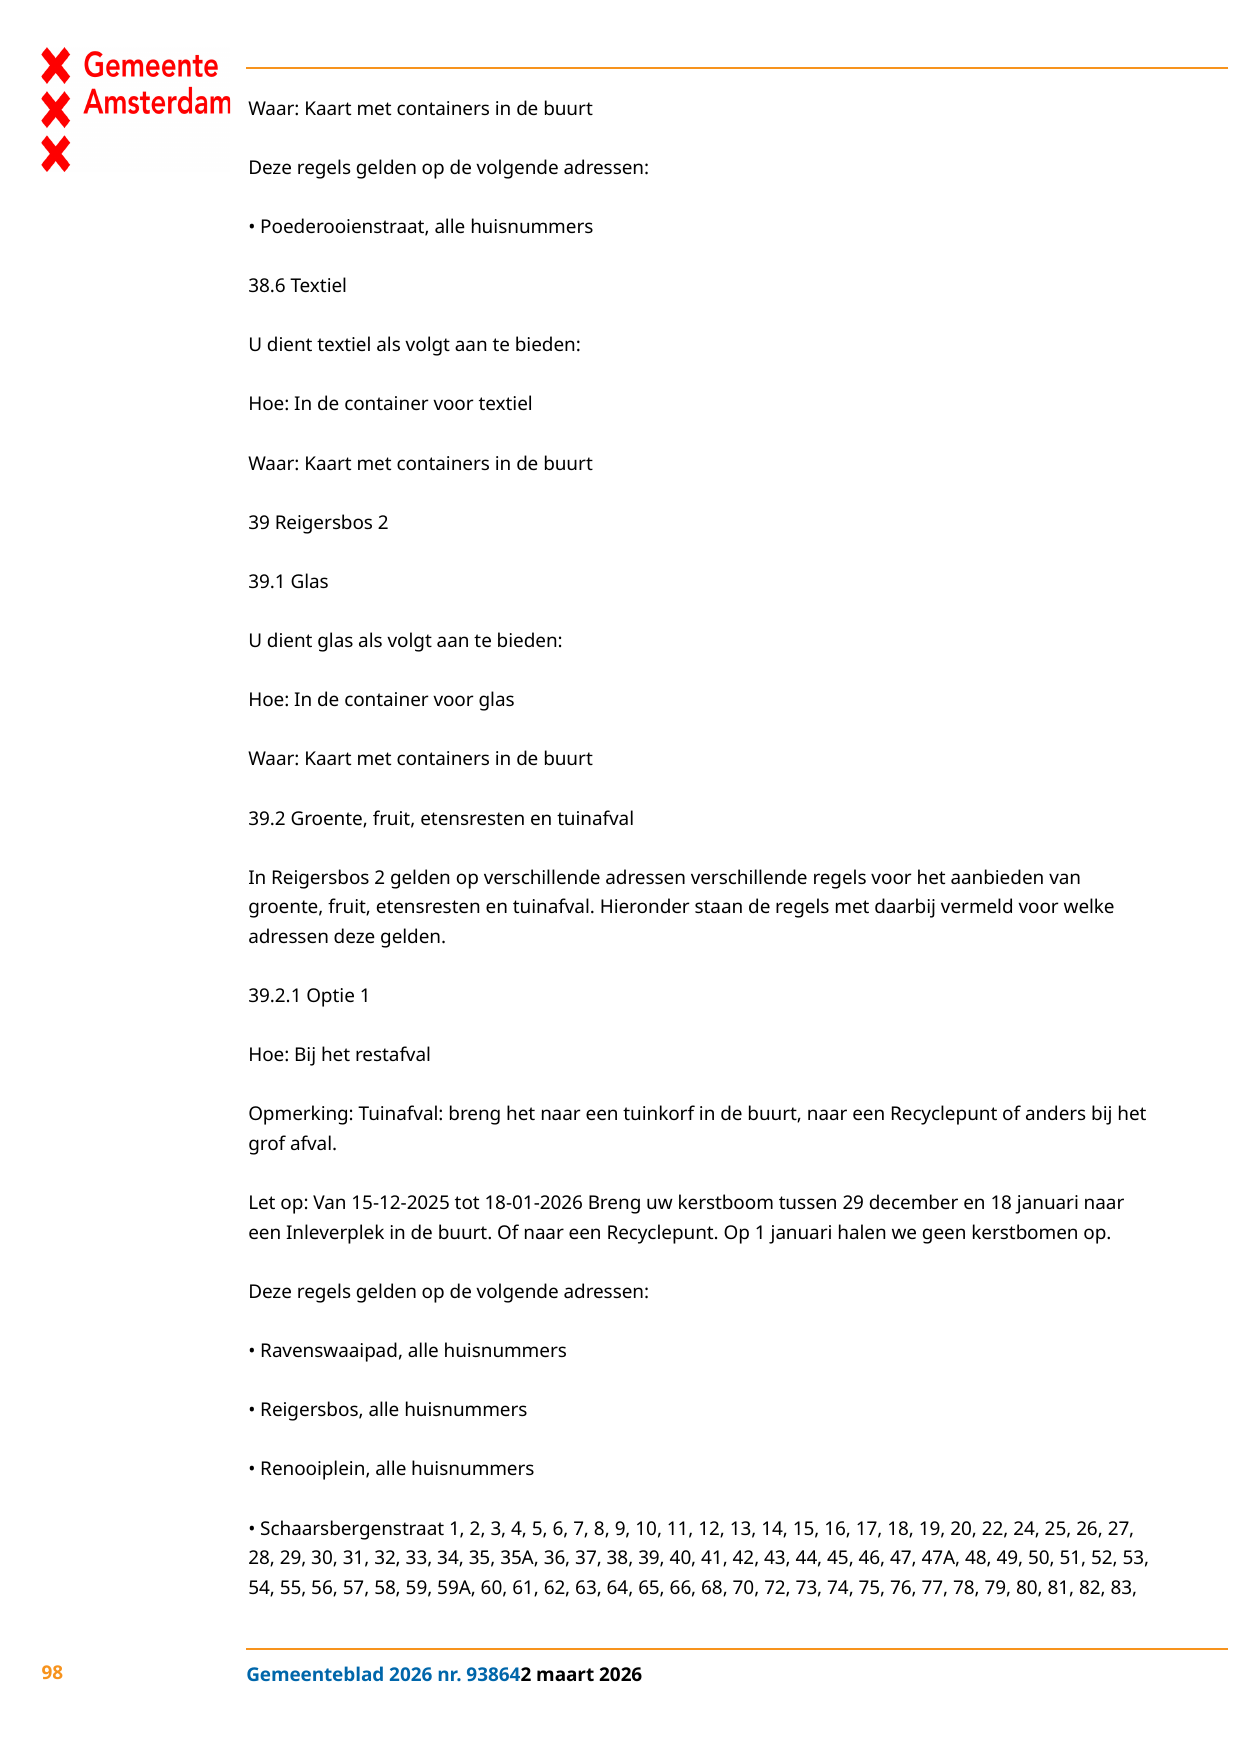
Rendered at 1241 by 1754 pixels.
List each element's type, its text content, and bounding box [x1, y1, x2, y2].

text • Reigersbos, alle huisnummers [248, 1396, 1152, 1422]
text Let op: Van 15-12-2025 tot 18-01-2026 Breng uw kerstboom tussen 29 december en 18 januari naar een Inleverplek in de buurt. Of naar een Recyclepunt. Op 1 januari halen we geen kerstbomen op. [248, 1189, 1152, 1245]
text 39.2.1 Optie 1 [248, 982, 1152, 1008]
text • Renooiplein, alle huisnummers [248, 1456, 1152, 1481]
text Waar: Kaart met containers in de buurt [248, 95, 1152, 121]
text 38.6 Textiel [248, 272, 1152, 298]
text U dient textiel als volgt aan te bieden: [248, 331, 1152, 357]
text Opmerking: Tuinafval: breng het naar een tuinkorf in de buurt, naar een Recyclepunt of anders bij het grof afval. [248, 1101, 1152, 1156]
text Hoe: In de container voor glas [248, 686, 1152, 712]
text Hoe: In de container voor textiel [248, 391, 1152, 416]
text Waar: Kaart met containers in de buurt [248, 450, 1152, 476]
text Deze regels gelden op de volgende adressen: [248, 1278, 1152, 1304]
text 39 Reigersbos 2 [248, 509, 1152, 535]
text • Ravenswaaipad, alle huisnummers [248, 1337, 1152, 1363]
text In Reigersbos 2 gelden op verschillende adressen verschillende regels voor het aanbieden van groente, fruit, etensresten en tuinafval. Hieronder staan de regels met daarbij vermeld voor welke adressen deze gelden. [248, 864, 1152, 949]
text Waar: Kaart met containers in de buurt [248, 746, 1152, 771]
text 39.1 Glas [248, 568, 1152, 594]
text Deze regels gelden op de volgende adressen: [248, 154, 1152, 180]
picture [41, 47, 231, 172]
text 39.2 Groente, fruit, etensresten en tuinafval [248, 805, 1152, 831]
text • Schaarsbergenstraat 1, 2, 3, 4, 5, 6, 7, 8, 9, 10, 11, 12, 13, 14, 15, 16, 17, 18, 19, 20, 22, 24, 25, 26, 27, 28, 29, 30, 31, 32, 33, 34, 35, 35A, 36, 37, 38, 39, 40, 41, 42, 43, 44, 45, 46, 47, 47A, 48, 49, 50, 51, 52, 53, 54, 55, 56, 57, 58, 59, 59A, 60, 61, 62, 63, 64, 65, 66, 68, 70, 72, 73, 74, 75, 76, 77, 78, 79, 80, 81, 82, 83, [248, 1515, 1152, 1600]
text Hoe: Bij het restafval [248, 1041, 1152, 1067]
text U dient glas als volgt aan te bieden: [248, 627, 1152, 653]
text • Poederooienstraat, alle huisnummers [248, 213, 1152, 239]
